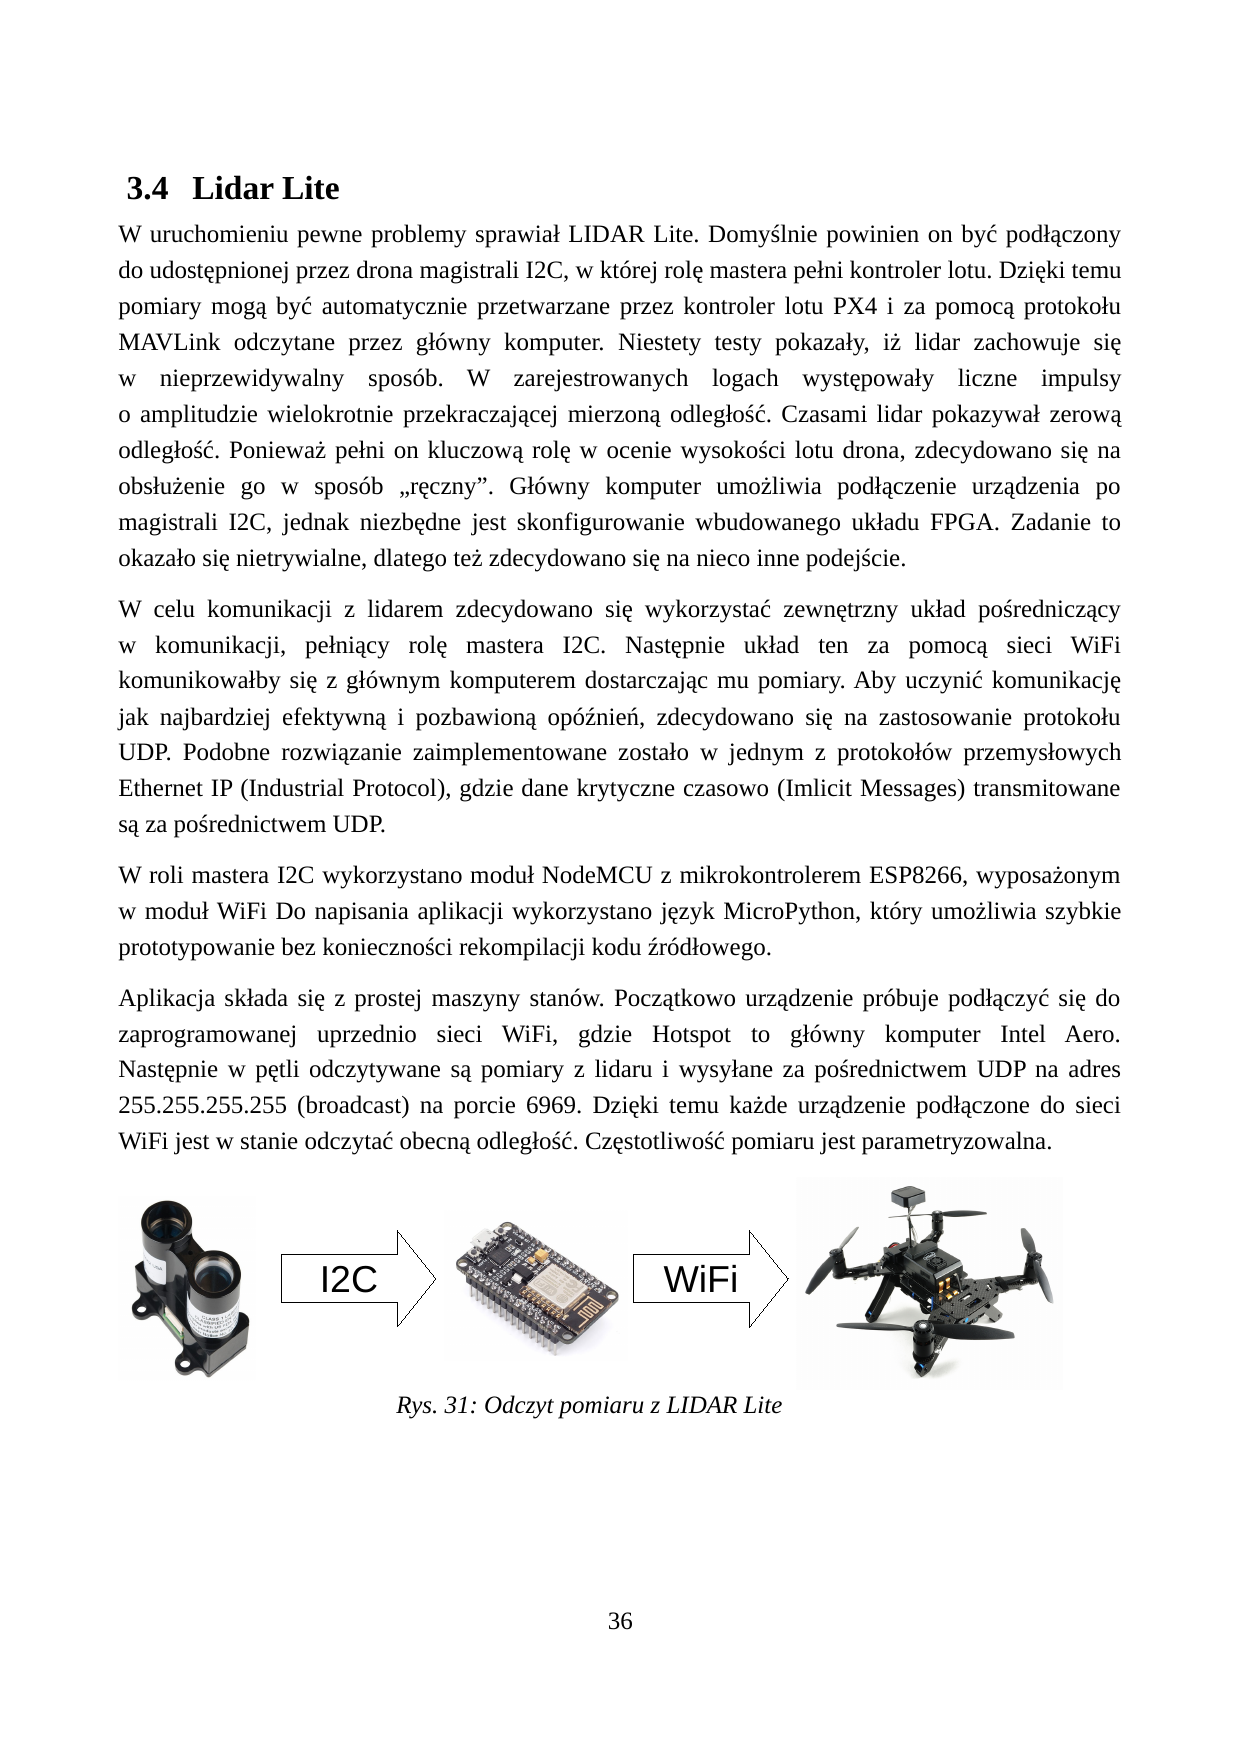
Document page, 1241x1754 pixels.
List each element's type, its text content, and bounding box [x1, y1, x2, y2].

picture [118, 1196, 256, 1381]
text Aplikacja składa się z prostej maszyny stanów. Początkowo urządzenie próbuje podłączyć się do zaprogramowanej uprzednio sieci WiFi, gdzie Hotspot to główny komputer Intel Aero. Następnie w pętli odczytywane są pomiary z lidaru i wysyłane za pośrednictwem UDP na adres 255.255.255.255 (broadcast) na porcie 6969. Dzięki temu każde urządzenie podłączone do sieci WiFi jest w stanie odczytać obecną odległość. Częstotliwość pomiaru jest parametryzowalna. [118, 983, 1122, 1155]
picture [796, 1177, 1063, 1390]
text W celu komunikacji z lidarem zdecydowano się wykorzystać zewnętrzny układ pośredniczący w komunikacji, pełniący rolę mastera I2C. Następnie układ ten za pomocą sieci WiFi komunikowałby się z głównym komputerem dostarczając mu pomiary. Aby uczynić komunikację jak najbardziej efektywną i pozbawioną opóźnień, zdecydowano się na zastosowanie protokołu UDP. Podobne rozwiązanie zaimplementowane zostało w jednym z protokołów przemysłowych Ethernet IP (Industrial Protocol), gdzie dane krytyczne czasowo (Imlicit Messages) transmitowane są za pośrednictwem UDP. [118, 594, 1122, 838]
text W roli mastera I2C wykorzystano moduł NodeMCU z mikrokontrolerem ESP8266, wyposażonym w moduł WiFi Do napisania aplikacji wykorzystano język MicroPython, który umożliwia szybkie prototypowanie bez konieczności rekompilacji kodu źródłowego. [118, 860, 1122, 961]
text W uruchomieniu pewne problemy sprawiał LIDAR Lite. Domyślnie powinien on być podłączony do udostępnionej przez drona magistrali I2C, w której rolę mastera pełni kontroler lotu. Dzięki temu pomiary mogą być automatycznie przetwarzane przez kontroler lotu PX4 i za pomocą protokołu MAVLink odczytane przez główny komputer. Niestety testy pokazały, iż lidar zachowuje się w nieprzewidywalny sposób. W zarejestrowanych logach występowały liczne impulsy o amplitudzie wielokrotnie przekraczającej mierzoną odległość. Czasami lidar pokazywał zerową odległość. Ponieważ pełni on kluczową rolę w ocenie wysokości lotu drona, zdecydowano się na obsłużenie go w sposób „ręczny”. Główny komputer umożliwia podłączenie urządzenia po magistrali I2C, jednak niezbędne jest skonfigurowanie wbudowanego układu FPGA. Zadanie to okazało się nietrywialne, dlatego też zdecydowano się na nieco inne podejście. [118, 219, 1122, 572]
subtitle Lidar Lite [118, 168, 1122, 207]
text Rys. 31: Odczyt pomiaru z LIDAR Lite [118, 1390, 1063, 1418]
picture [444, 1210, 628, 1361]
